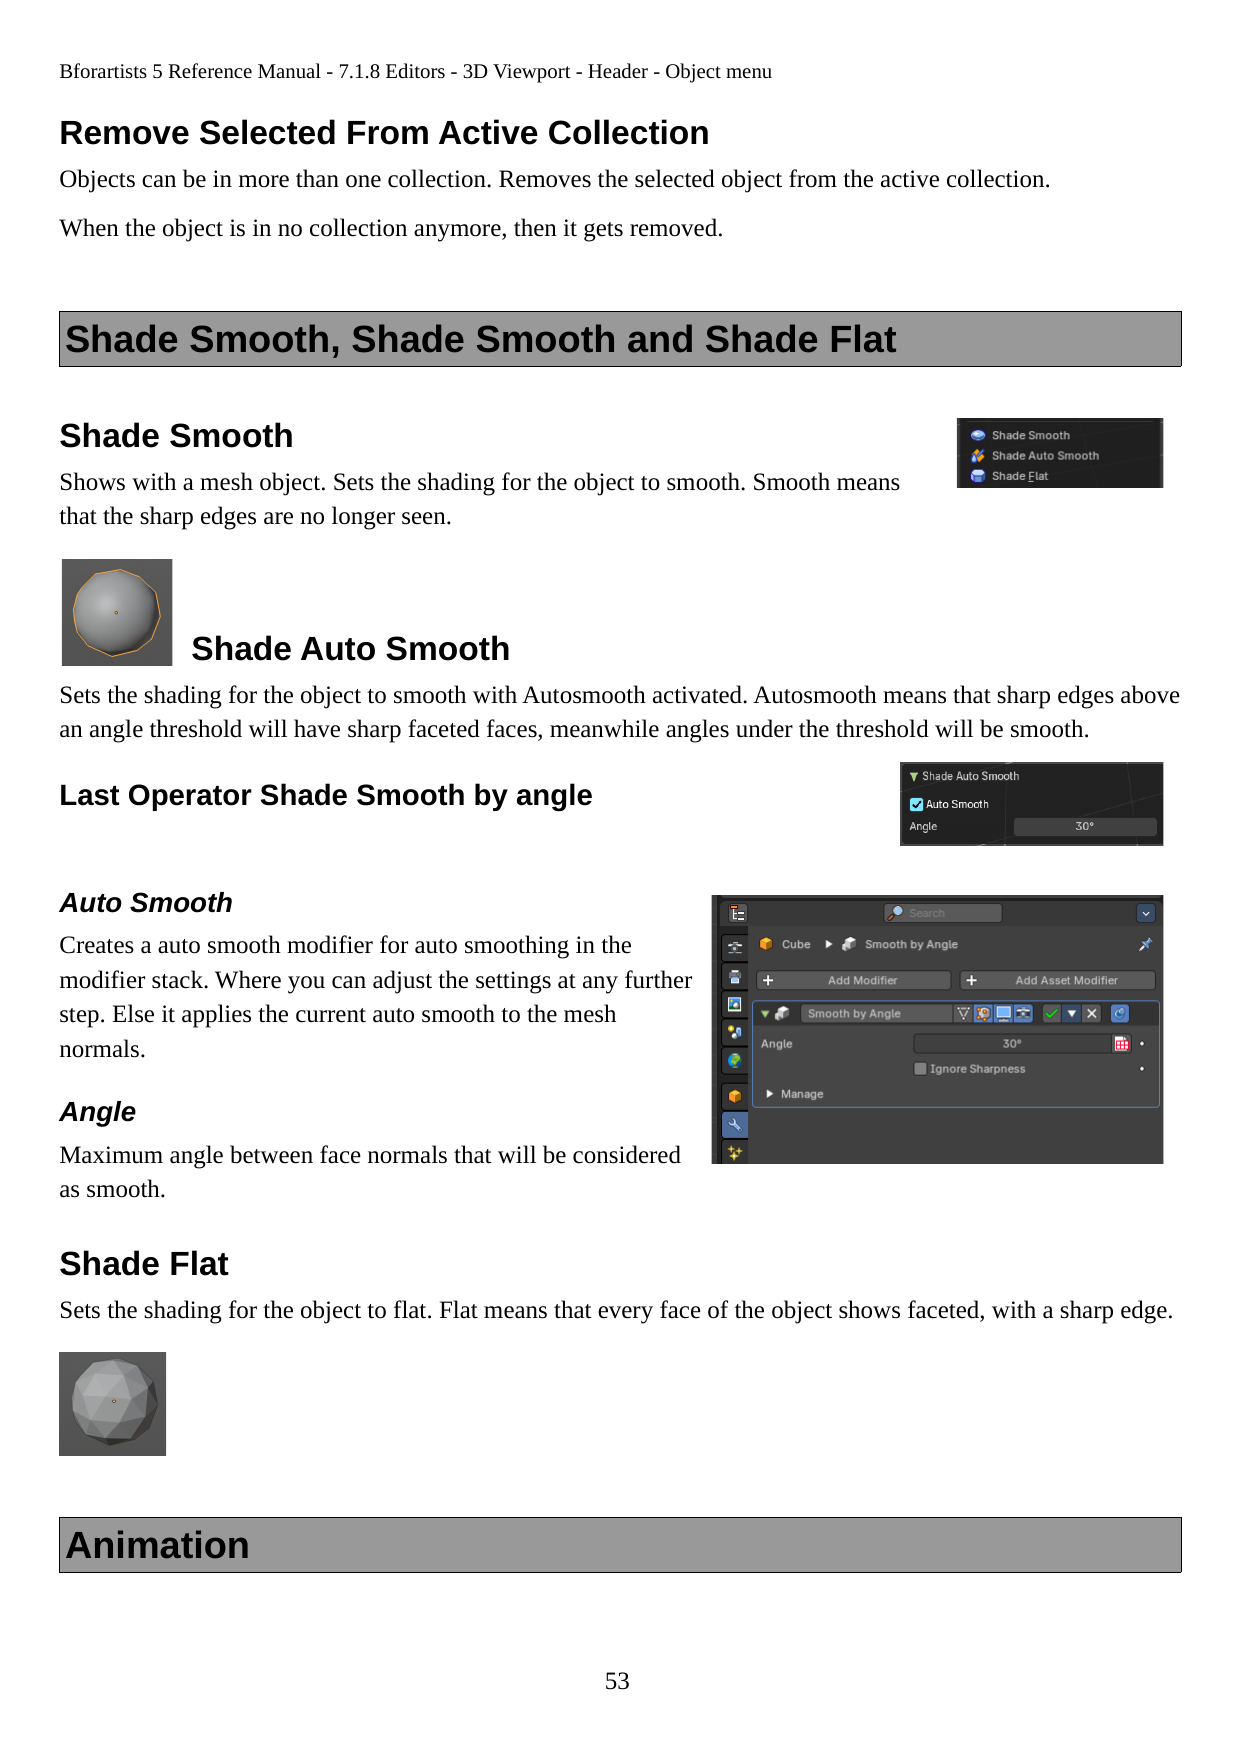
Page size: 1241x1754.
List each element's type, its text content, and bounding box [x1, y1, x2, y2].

text Creates a auto smooth modifier for auto smoothing in the modifier stack. Where you can adjust the settings at any further step. Else it applies the current auto smooth to the mesh normals. [59, 930, 711, 1062]
subtitle Shade Flat [59, 1244, 1181, 1283]
picture [900, 762, 1164, 846]
text Sets the shading for the object to flat. Flat means that every face of the object shows faceted, with a sharp edge. [59, 1295, 1181, 1324]
subtitle Shade Smooth [59, 416, 1181, 454]
picture [59, 1352, 167, 1456]
picture [956, 418, 1164, 488]
text Sets the shading for the object to smooth with Autosmooth activated. Autosmooth means that sharp edges above an angle threshold will have sharp faceted faces, meanwhile angles under the threshold will be smooth. [59, 680, 1181, 743]
subtitle Last Operator Shade Smooth by angle [59, 778, 900, 812]
subtitle Auto Smooth [59, 886, 1181, 918]
picture [711, 895, 1164, 1164]
table_header Shade Smooth, Shade Smooth and Shade Flat [60, 312, 1181, 366]
text When the object is in no collection anymore, then it gets removed. [59, 213, 1181, 242]
text Objects can be in more than one collection. Removes the selected object from the active collection. [59, 164, 1181, 192]
text Maximum angle between face normals that will be considered as smooth. [59, 1140, 1181, 1203]
subtitle Remove Selected From Active Collection [59, 113, 1181, 151]
subtitle Angle [59, 1095, 711, 1127]
table_header Animation [60, 1518, 1181, 1572]
text Shows with a mesh object. Sets the shading for the object to smooth. Smooth means that the sharp edges are no longer seen. [59, 467, 1181, 530]
picture [61, 559, 173, 666]
subtitle Shade Auto Smooth [59, 629, 1181, 667]
subtitle [1164, 1095, 1181, 1127]
